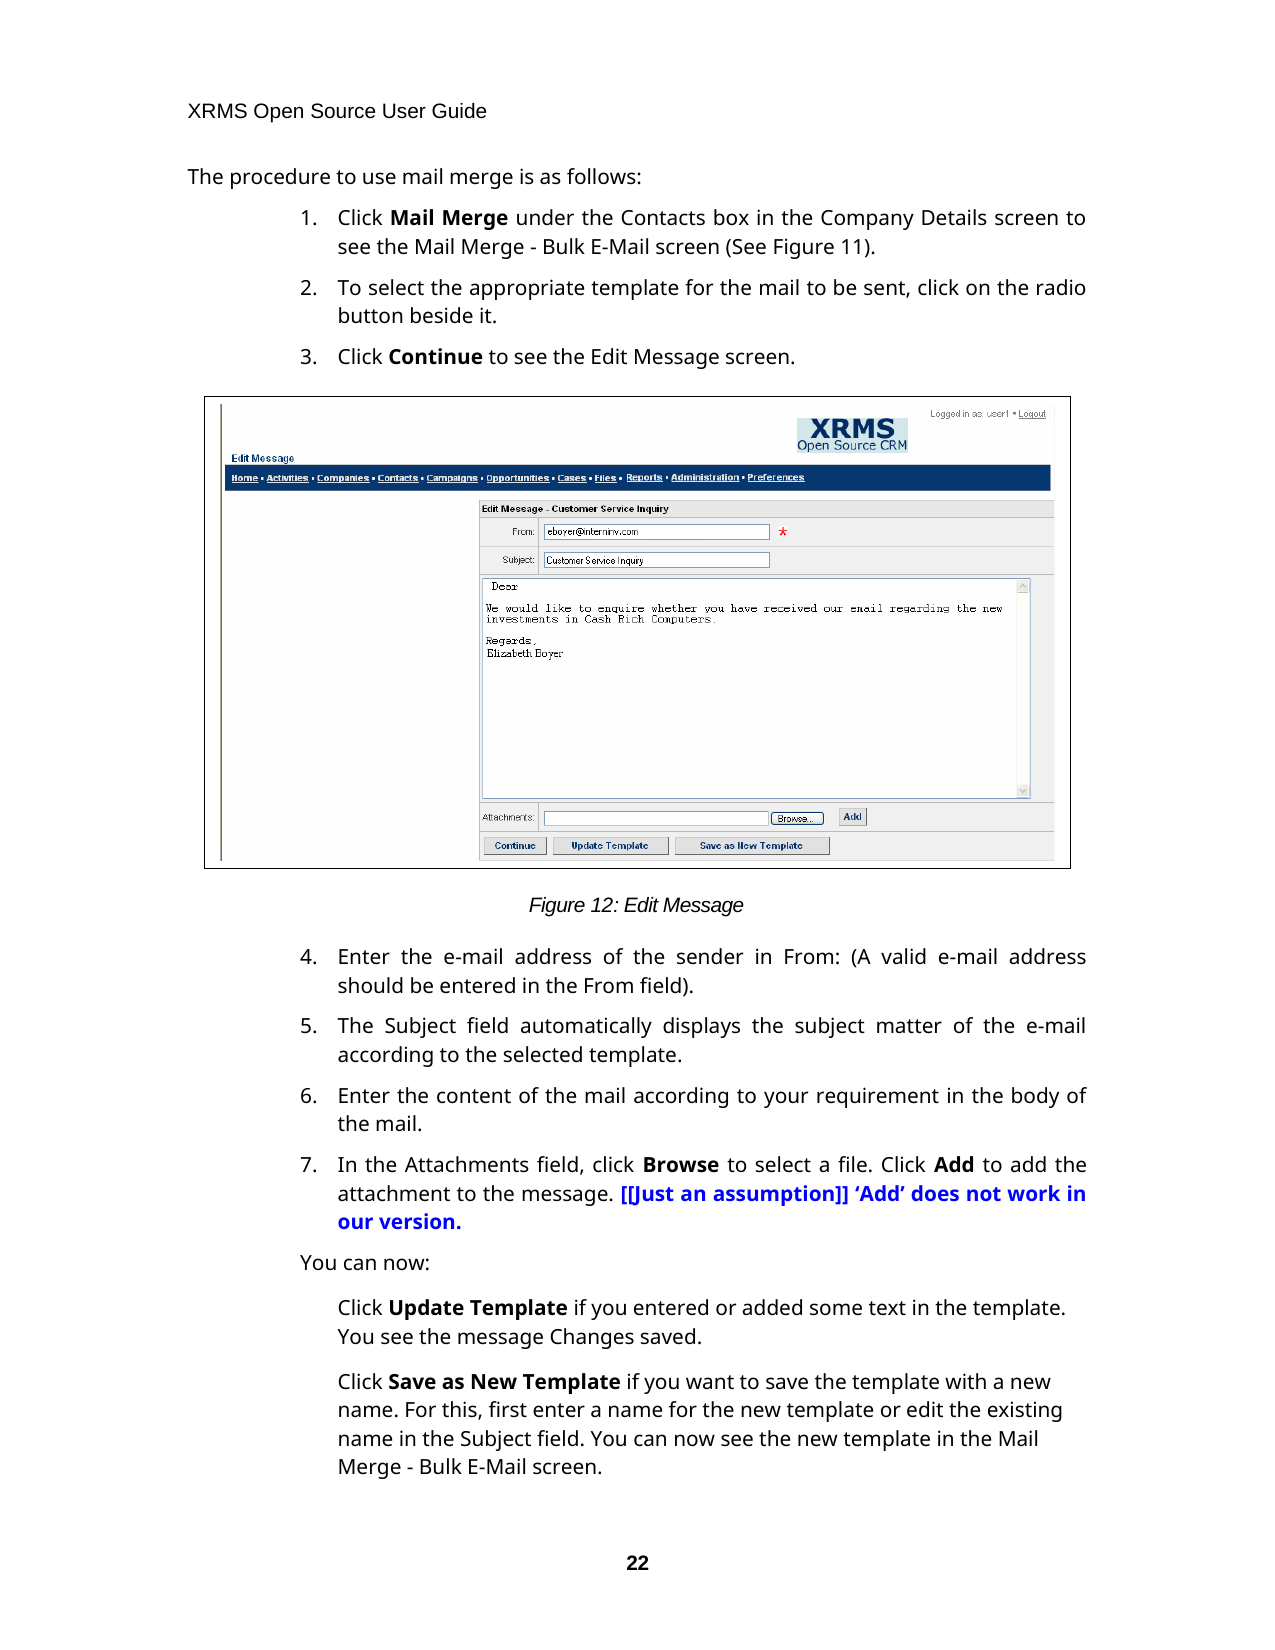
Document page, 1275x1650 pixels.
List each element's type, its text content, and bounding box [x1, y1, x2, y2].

list To select the appropriate template for the mail to be sent, click on the radio button beside it. [300, 273, 1087, 330]
list Click Mail Merge under the Contacts box in the Company Details screen to see the Mail Merge - Bulk E-Mail screen (See Figure 11). [300, 203, 1087, 260]
list The Subject field automatically displays the subject matter of the e-mail according to the selected template. [300, 1012, 1087, 1068]
text Figure 12: Edit Message [187, 894, 1087, 917]
list In the Attachments field, click Browse to select a file. Click Add to add the attachment to the message. [[Just an assumption]] ‘Add’ does not work in our version. [300, 1150, 1087, 1236]
list Enter the content of the mail according to your requirement in the body of the mail. [300, 1081, 1087, 1138]
list Click Save as New Template if you want to save the template with a new name. For this, first enter a name for the new template or edit the existing name in the Subject field. You can now see the new template in the Mail Merge - Bulk E-Mail screen. [337, 1367, 1087, 1481]
list Click Update Template if you entered or added some text in the template. You see the message Changes saved. [337, 1293, 1087, 1350]
list Click Continue to see the Edit Message screen. [300, 342, 1087, 371]
picture [220, 404, 1055, 861]
text The procedure to use mail merge is as follows: [187, 162, 1087, 191]
list Enter the e-mail address of the sender in From: (A valid e-mail address should be entered in the From field). [300, 942, 1087, 999]
list You can now: [300, 1248, 1087, 1277]
